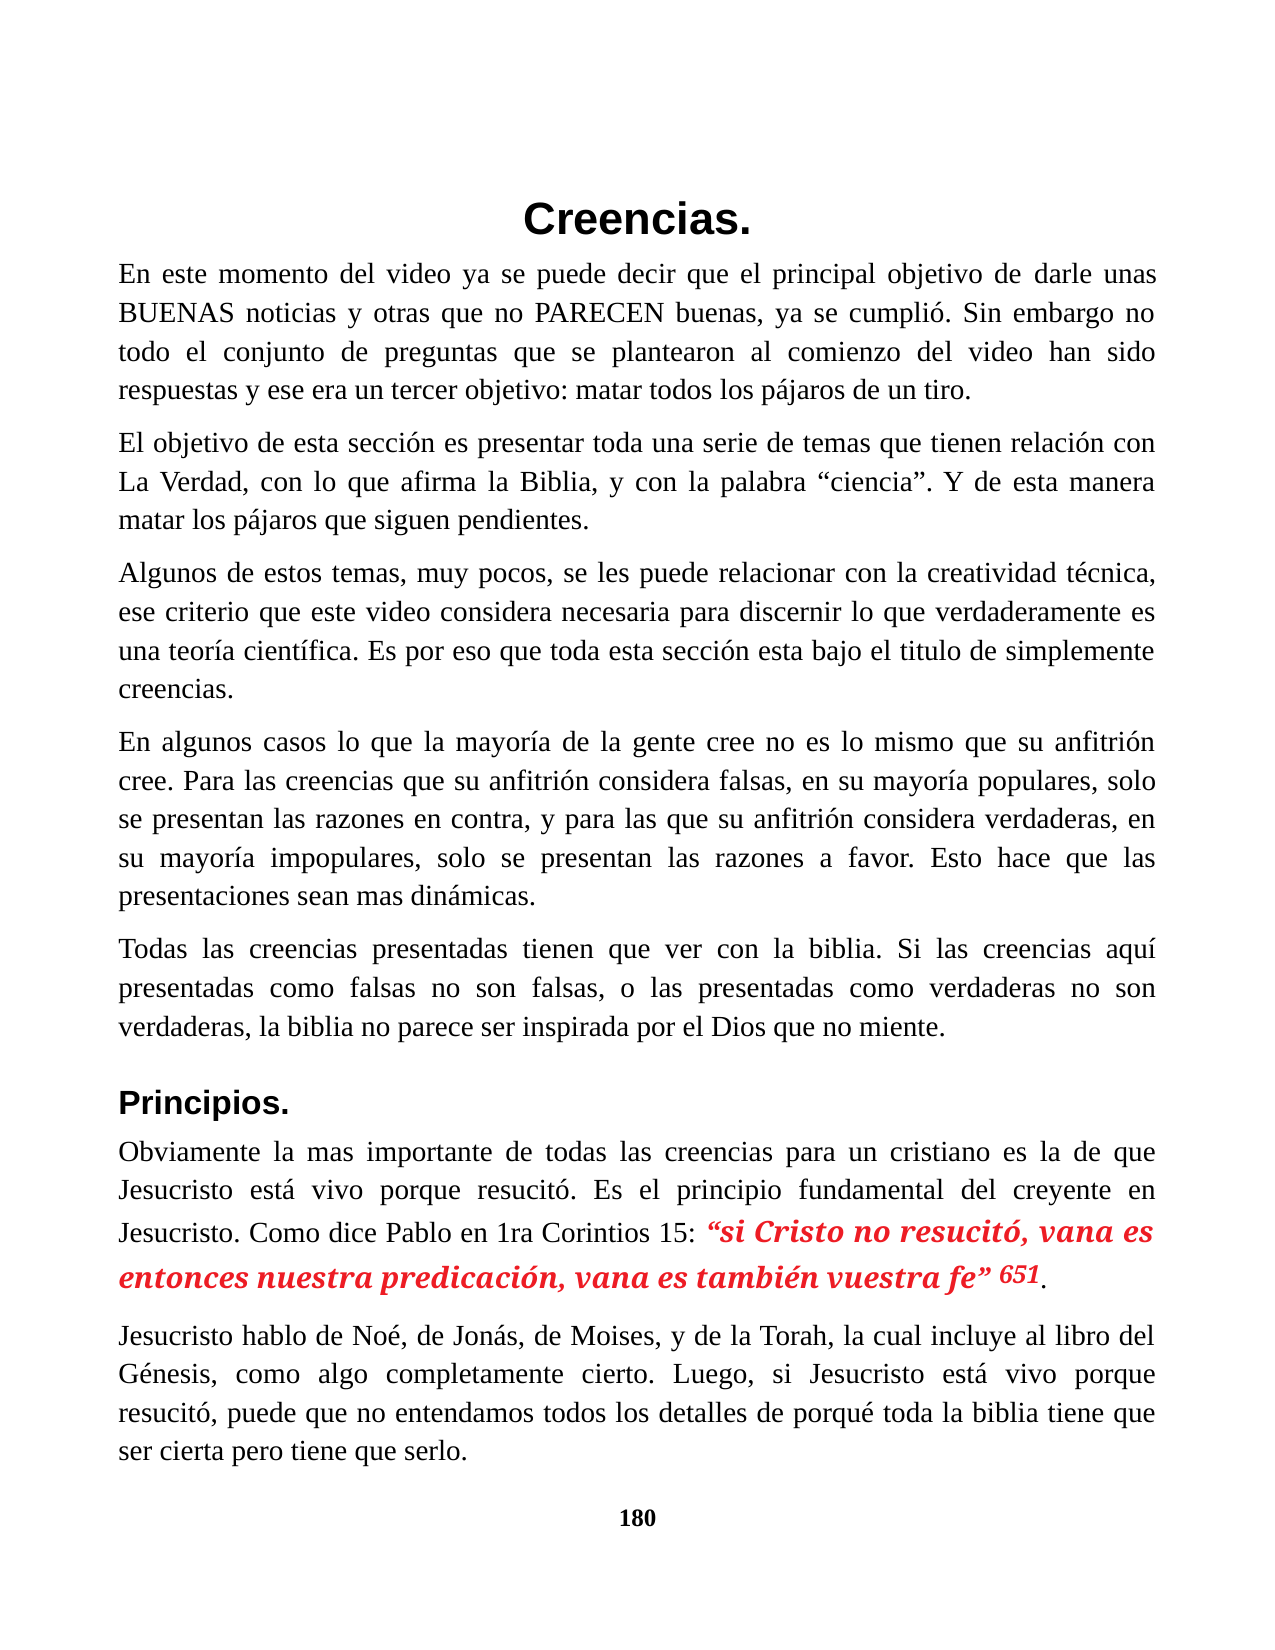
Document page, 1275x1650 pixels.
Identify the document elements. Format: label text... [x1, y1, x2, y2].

text Todas las creencias presentadas tienen que ver con la biblia. Si las creencias aquí presentadas como falsas no son falsas, o las presentadas como verdaderas no son verdaderas, la biblia no parece ser inspirada por el Dios que no miente. [118, 932, 1157, 1042]
text Jesucristo hablo de Noé, de Jonás, de Moises, y de la Torah, la cual incluye al libro del Génesis, como algo completamente cierto. Luego, si Jesucristo está vivo porque resucitó, puede que no entendamos todos los detalles de porqué toda la biblia tiene que ser cierta pero tiene que serlo. [118, 1318, 1157, 1467]
text En este momento del video ya se puede decir que el principal objetivo de darle unas BUENAS noticias y otras que no PARECEN buenas, ya se cumplió. Sin embargo no todo el conjunto de preguntas que se plantearon al comienzo del video han sido respuestas y ese era un tercer objetivo: matar todos los pájaros de un tiro. [118, 257, 1157, 406]
text Obviamente la mas importante de todas las creencias para un cristiano es la de que Jesucristo está vivo porque resucitó. Es el principio fundamental del creyente en Jesucristo. Como dice Pablo en 1ra Corintios 15: “si Cristo no resucitó, vana es entonces nuestra predicación, vana es también vuestra fe” . [118, 1134, 1157, 1297]
text El objetivo de esta sección es presentar toda una serie de temas que tienen relación con La Verdad, con lo que afirma la Biblia, y con la palabra “ciencia”. Y de esta manera matar los pájaros que siguen pendientes. [118, 425, 1157, 536]
text En algunos casos lo que la mayoría de la gente cree no es lo mismo que su anfitrión cree. Para las creencias que su anfitrión considera falsas, en su mayoría populares, solo se presentan las razones en contra, y para las que su anfitrión considera verdaderas, en su mayoría impopulares, solo se presentan las razones a favor. Esto hace que las presentaciones sean mas dinámicas. [118, 724, 1157, 912]
subtitle Principios. [118, 1083, 1157, 1121]
subtitle Creencias. [118, 192, 1157, 244]
text Algunos de estos temas, muy pocos, se les puede relacionar con la creatividad técnica, ese criterio que este video considera necesaria para discernir lo que verdaderamente es una teoría científica. Es por eso que toda esta sección esta bajo el titulo de simplemente creencias. [118, 556, 1157, 705]
